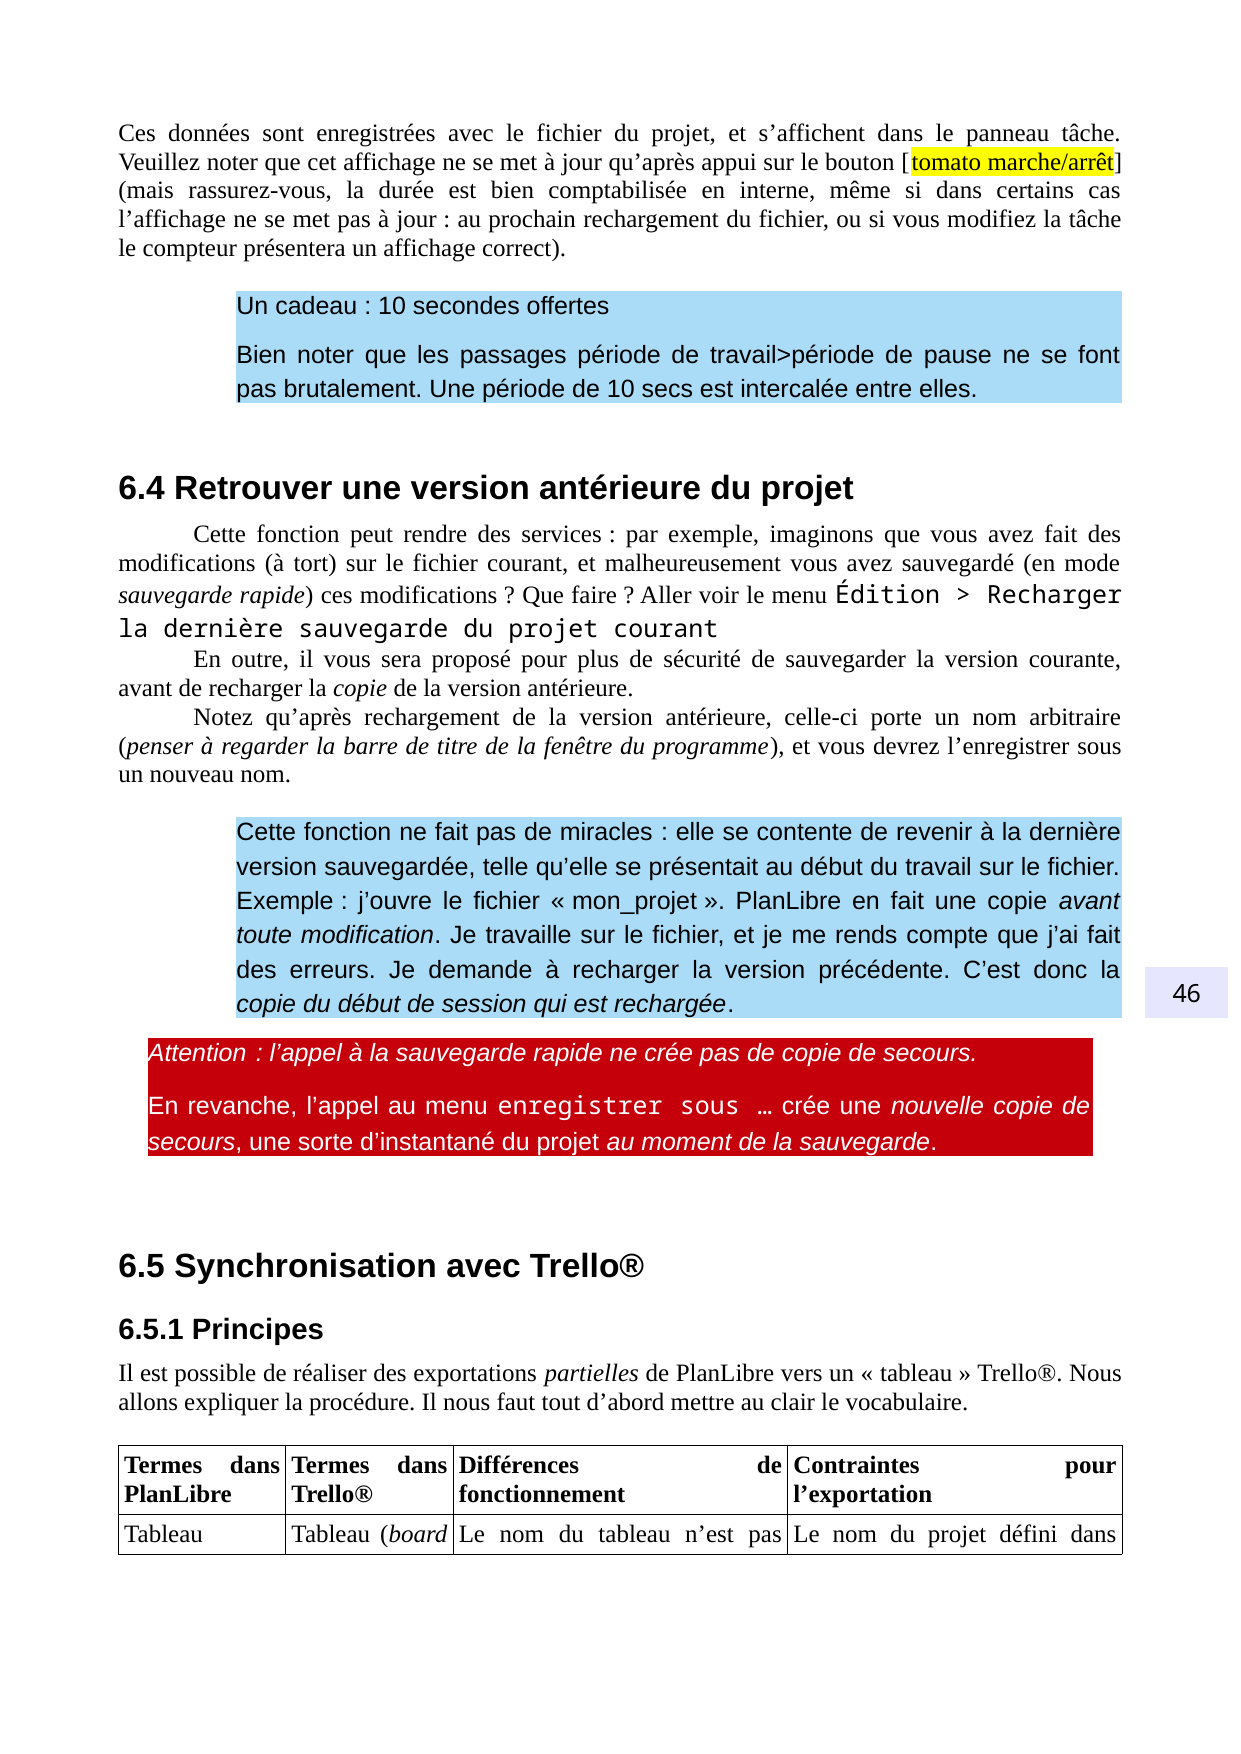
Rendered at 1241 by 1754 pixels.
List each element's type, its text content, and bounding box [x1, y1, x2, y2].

subtitle 6.5.1 Principes [118, 1312, 1122, 1346]
table_cell Tableau [119, 1515, 285, 1554]
text Attention : l’appel à la sauvegarde rapide ne crée pas de copie de secours. [148, 1038, 1093, 1067]
text Il est possible de réaliser des exportations partielles de PlanLibre vers un « tableau » Trello®. Nous allons expliquer la procédure. Il nous faut tout d’abord mettre au clair le vocabulaire. [118, 1358, 1122, 1416]
text Cette fonction peut rendre des services : par exemple, imaginons que vous avez fait des modifications (à tort) sur le fichier courant, et malheureusement vous avez sauvegardé (en mode sauvegarde rapide) ces modifications ? Que faire ? Aller voir le menu Édition > Recharger la dernière sauvegarde du projet courant [118, 519, 1122, 644]
table_cell Le nom du tableau n’est pas [454, 1515, 787, 1554]
table_cell Tableau (board [286, 1515, 453, 1554]
table_header Contraintes pour l’exportation [788, 1446, 1122, 1513]
text En outre, il vous sera proposé pour plus de sécurité de sauvegarder la version courante, avant de recharger la copie de la version antérieure. [118, 644, 1122, 702]
text Cette fonction ne fait pas de miracles : elle se contente de revenir à la dernière version sauvegardée, telle qu’elle se présentait au début du travail sur le fichier. Exemple : j’ouvre le fichier « mon_projet ». PlanLibre en fait une copie avant toute modification. Je travaille sur le fichier, et je me rends compte que j’ai fait des erreurs. Je demande à recharger la version précédente. C’est donc la copie du début de session qui est rechargée. [236, 817, 1122, 1018]
subtitle 6.5 Synchronisation avec Trello® [118, 1246, 1122, 1285]
text En revanche, l’appel au menu enregistrer sous … crée une nouvelle copie de secours, une sorte d’instantané du projet au moment de la sauvegarde. [148, 1087, 1093, 1156]
table_header Différences de fonctionnement [454, 1446, 787, 1513]
table_cell Le nom du projet défini dans [788, 1515, 1122, 1554]
table_header Termes dans Trello® [286, 1446, 453, 1513]
text Notez qu’après rechargement de la version antérieure, celle-ci porte un nom arbitraire (penser à regarder la barre de titre de la fenêtre du programme), et vous devrez l’enregistrer sous un nouveau nom. [118, 702, 1122, 788]
subtitle 6.4 Retrouver une version antérieure du projet [118, 468, 1122, 506]
text Ces données sont enregistrées avec le fichier du projet, et s’affichent dans le panneau tâche. Veuillez noter que cet affichage ne se met à jour qu’après appui sur le bouton [tomato marche/arrêt] (mais rassurez-vous, la durée est bien comptabilisée en interne, même si dans certains cas l’affichage ne se met pas à jour : au prochain rechargement du fichier, ou si vous modifiez la tâche le compteur présentera un affichage correct). [118, 118, 1122, 262]
text Bien noter que les passages période de travail>période de pause ne se font pas brutalement. Une période de 10 secs est intercalée entre elles. [236, 340, 1122, 403]
text Un cadeau : 10 secondes offertes [236, 291, 1122, 319]
table_header Termes dans PlanLibre [119, 1446, 285, 1513]
